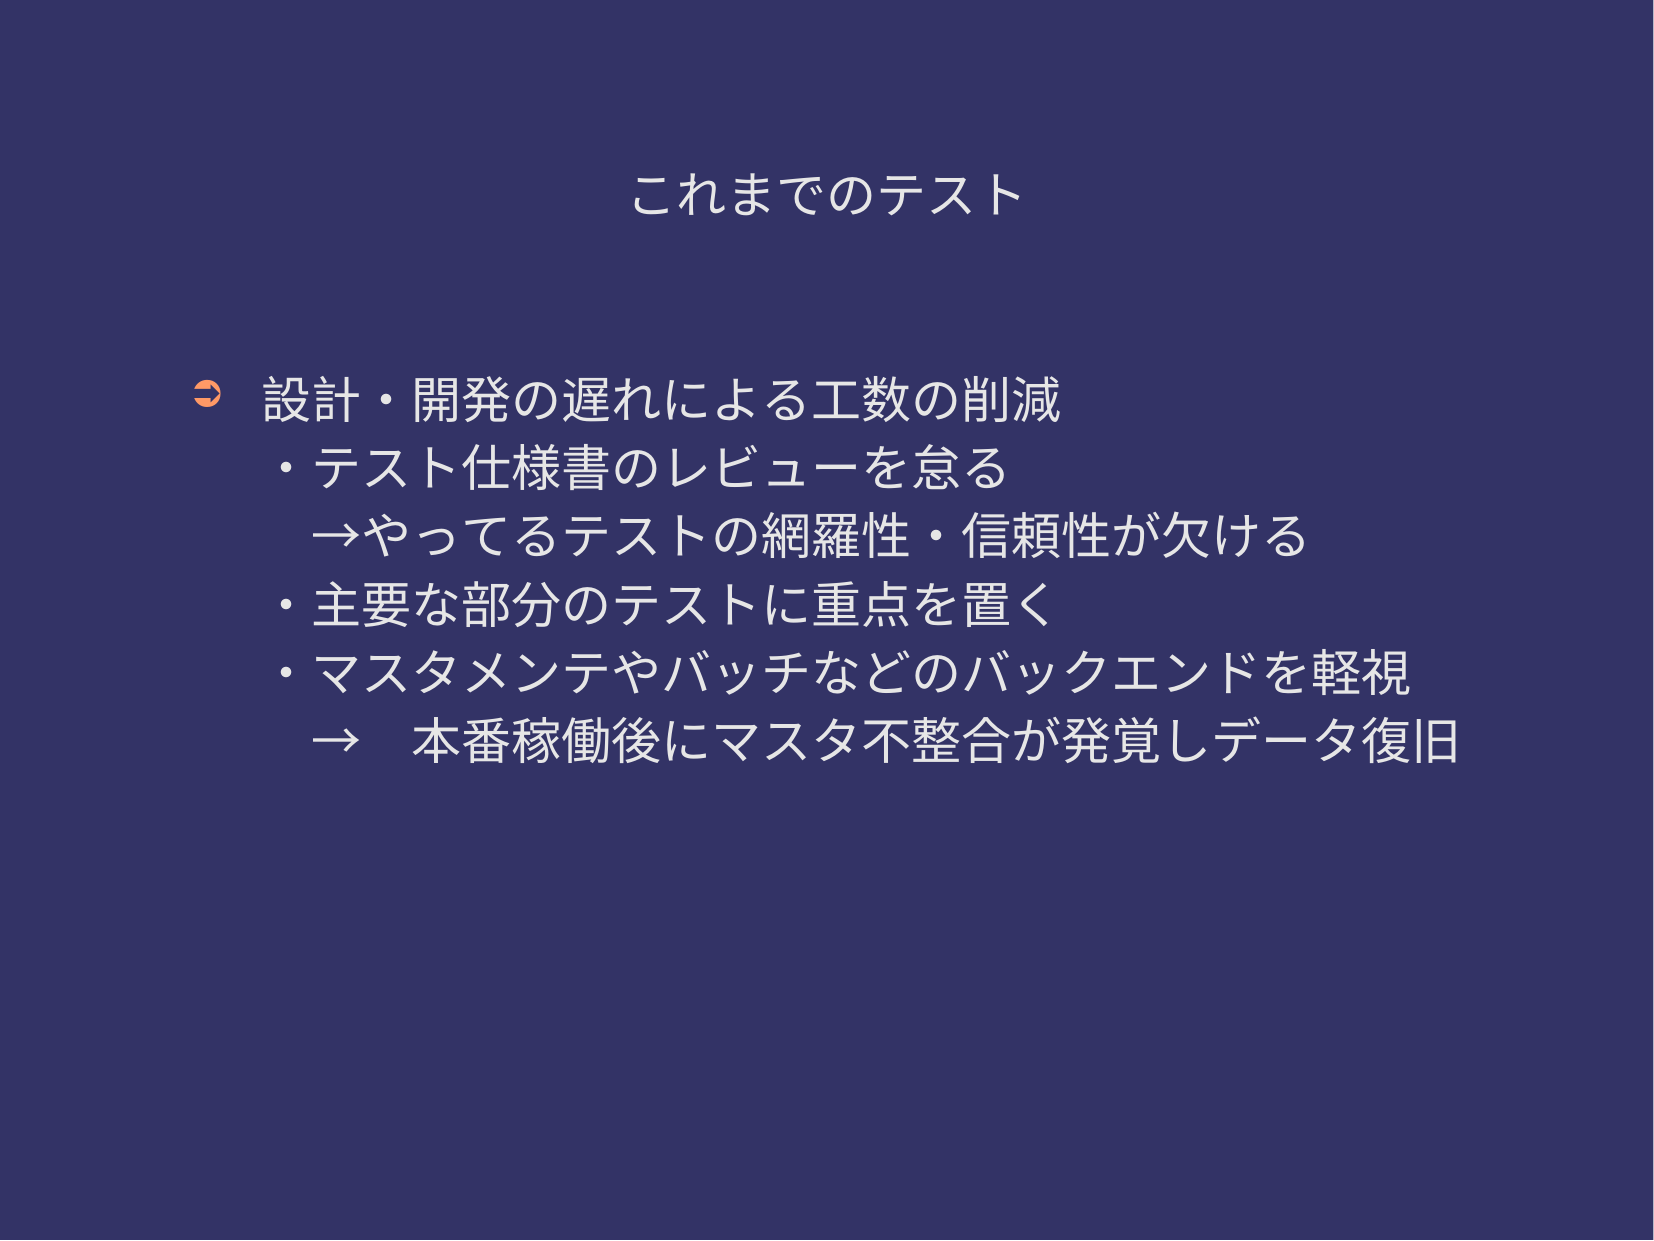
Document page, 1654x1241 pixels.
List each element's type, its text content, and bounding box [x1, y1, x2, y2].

title これまでのテスト [118, 90, 1536, 298]
list 設計・開発の遅れによる工数の削減 ・テスト仕様書のレビューを怠る →やってるテストの網羅性・信頼性が欠ける ・主要な部分のテストに重点を置く ・マスタメンテやバッチなどのバックエンドを軽視 → 本番稼働後にマスタ不整合が発覚しデータ復旧 [178, 364, 1570, 1147]
